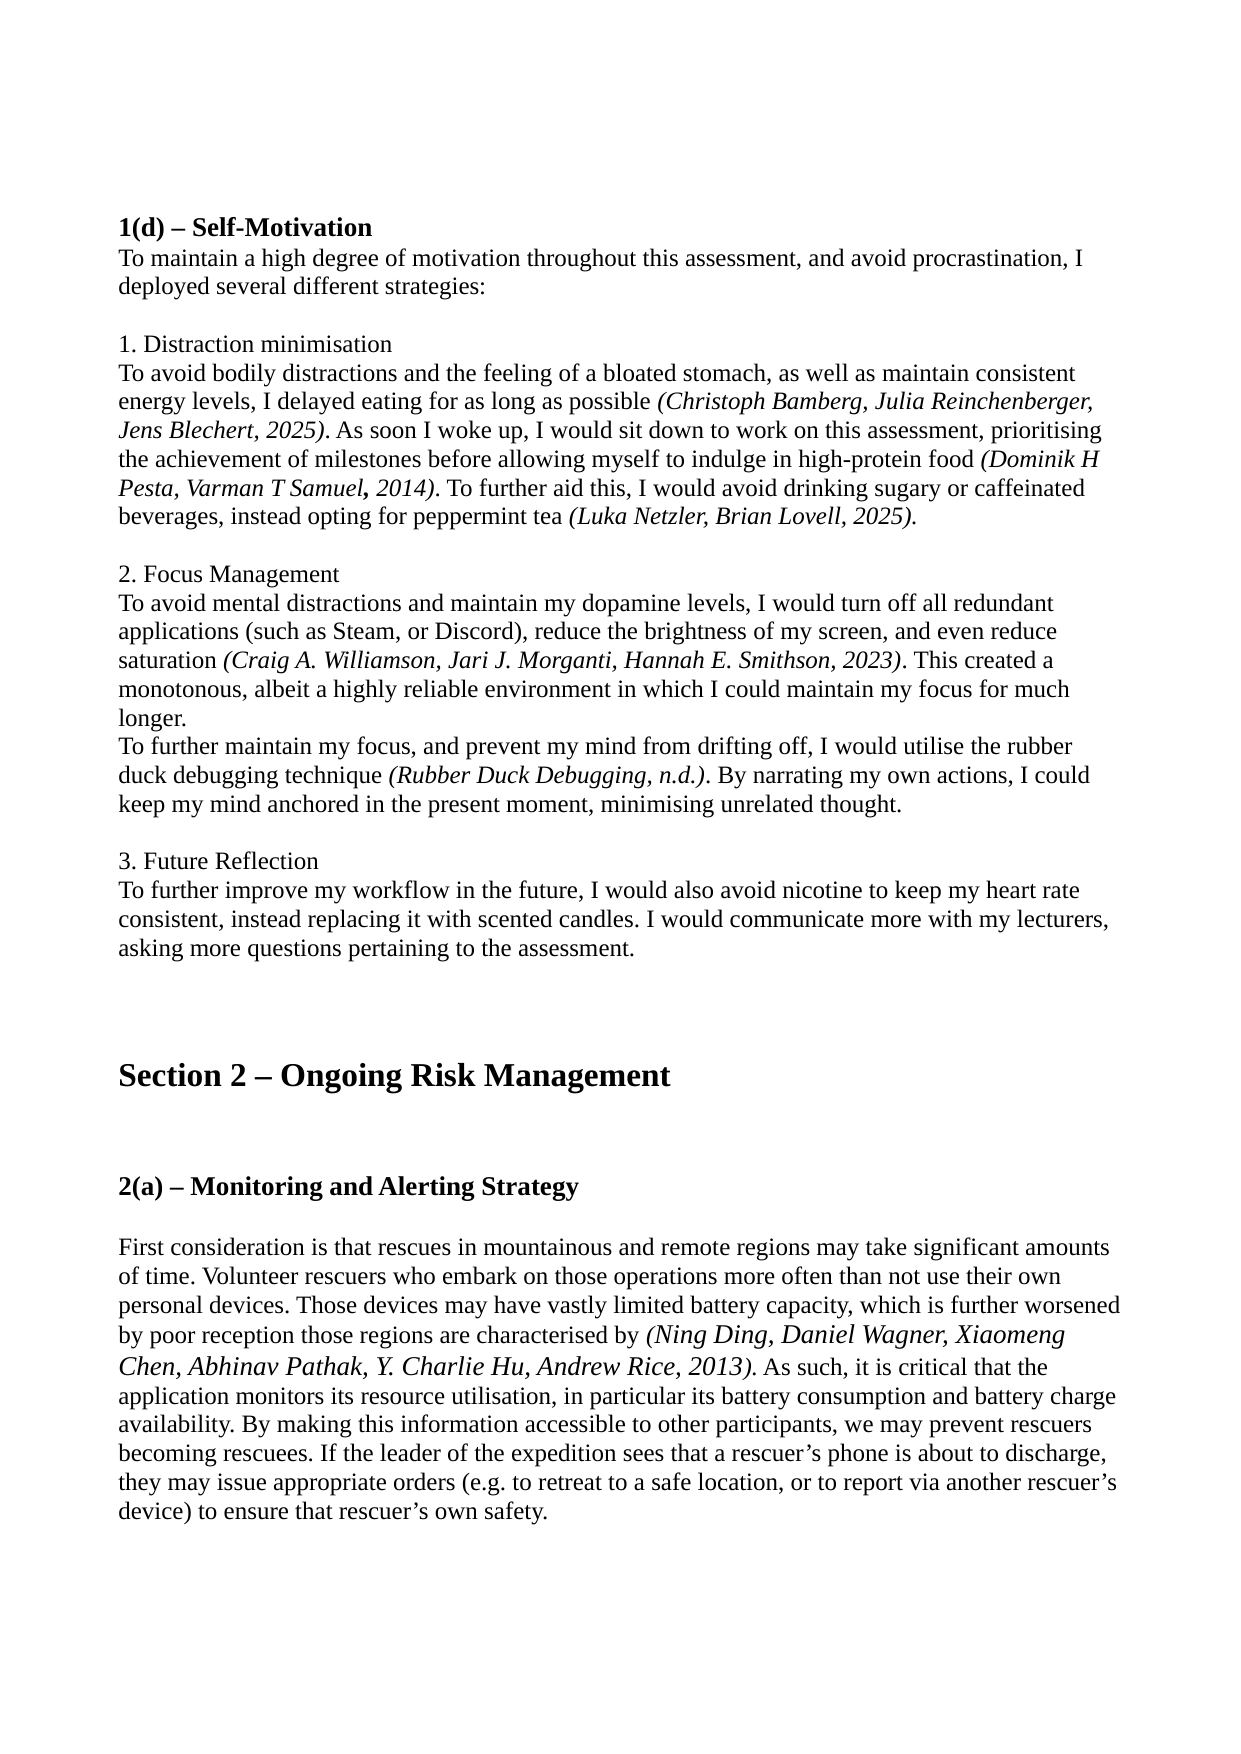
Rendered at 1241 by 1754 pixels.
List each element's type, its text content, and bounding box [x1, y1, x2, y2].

text Section 2 – Ongoing Risk Management [118, 1055, 1122, 1093]
text 1(d) – Self-Motivation [118, 212, 1122, 243]
text To further improve my workflow in the future, I would also avoid nicotine to keep my heart rate consistent, instead replacing it with scented candles. I would communicate more with my lecturers, asking more questions pertaining to the assessment. [118, 875, 1122, 961]
text To maintain a high degree of motivation throughout this assessment, and avoid procrastination, I deployed several different strategies: [118, 243, 1122, 300]
text To avoid bodily distractions and the feeling of a bloated stomach, as well as maintain consistent energy levels, I delayed eating for as long as possible (Christoph Bamberg, Julia Reinchenberger, Jens Blechert, 2025). As soon I woke up, I would sit down to work on this assessment, prioritising the achievement of milestones before allowing myself to indulge in high-protein food (Dominik H Pesta, Varman T Samuel, 2014). To further aid this, I would avoid drinking sugary or caffeinated beverages, instead opting for peppermint tea (Luka Netzler, Brian Lovell, 2025). [118, 358, 1122, 530]
text 2. Focus Management [118, 559, 1122, 588]
text 3. Future Reflection [118, 846, 1122, 875]
text 1. Distraction minimisation [118, 329, 1122, 358]
text First consideration is that rescues in mountainous and remote regions may take significant amounts of time. Volunteer rescuers who embark on those operations more often than not use their own personal devices. Those devices may have vastly limited battery capacity, which is further worsened by poor reception those regions are characterised by (Ning Ding, Daniel Wagner, Xiaomeng Chen, Abhinav Pathak, Y. Charlie Hu, Andrew Rice, 2013). As such, it is critical that the application monitors its resource utilisation, in particular its battery consumption and battery charge availability. By making this information accessible to other participants, we may prevent rescuers becoming rescuees. If the leader of the expedition sees that a rescuer’s phone is about to discharge, they may issue appropriate orders (e.g. to retreat to a safe location, or to report via another rescuer’s device) to ensure that rescuer’s own safety. [118, 1232, 1122, 1524]
text To avoid mental distractions and maintain my dopamine levels, I would turn off all redundant applications (such as Steam, or Discord), reduce the brightness of my screen, and even reduce saturation (Craig A. Williamson, Jari J. Morganti, Hannah E. Smithson, 2023). This created a monotonous, albeit a highly reliable environment in which I could maintain my focus for much longer. [118, 588, 1122, 731]
text 2(a) – Monitoring and Alerting Strategy [118, 1170, 1122, 1201]
text To further maintain my focus, and prevent my mind from drifting off, I would utilise the rubber duck debugging technique (Rubber Duck Debugging, n.d.). By narrating my own actions, I could keep my mind anchored in the present moment, minimising unrelated thought. [118, 731, 1122, 818]
